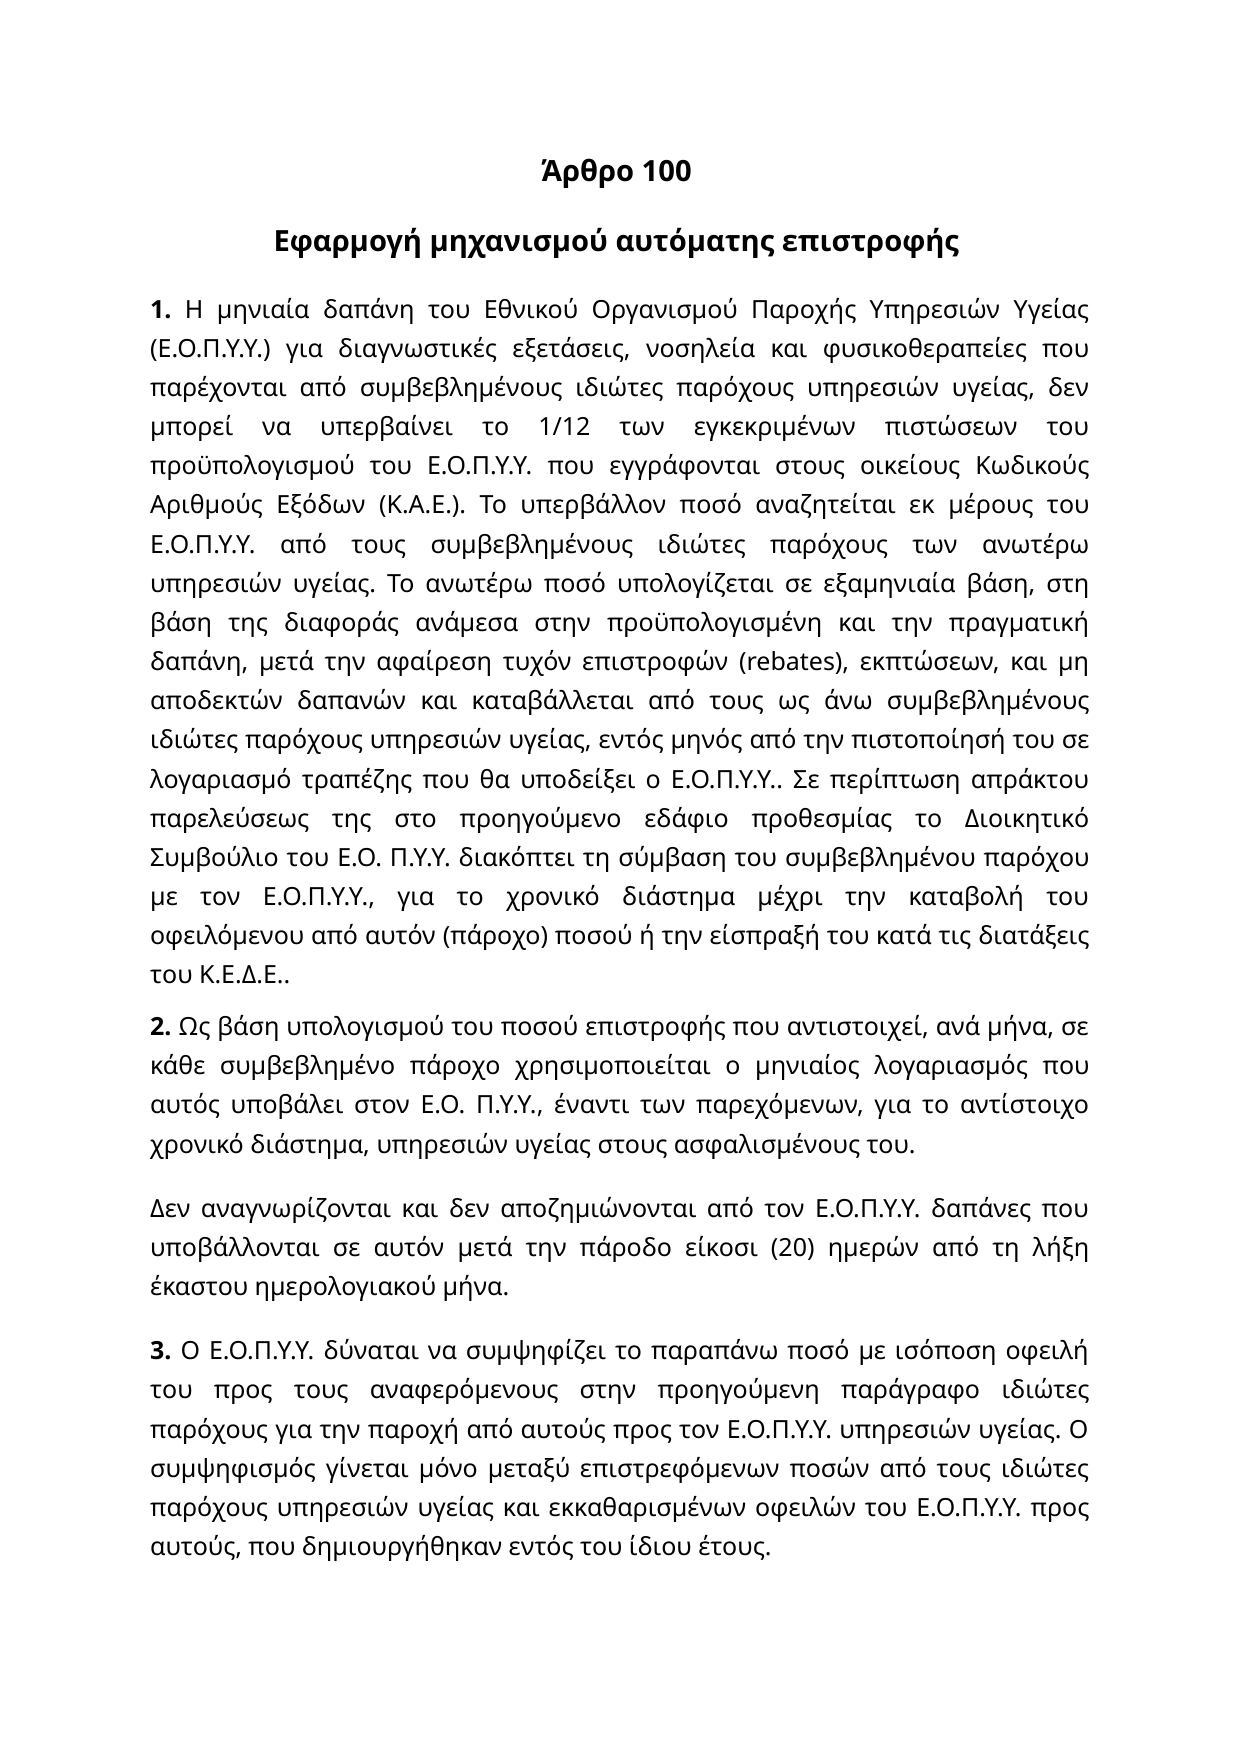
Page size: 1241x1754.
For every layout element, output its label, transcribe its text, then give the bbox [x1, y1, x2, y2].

text 3. Ο Ε.Ο.Π.Υ.Υ. δύναται να συμψηφίζει το παραπάνω ποσό με ισόποση οφειλή του προς τους αναφερόμενους στην προηγούμενη παράγραφο ιδιώτες παρόχους για την παροχή από αυτούς προς τον Ε.Ο.Π.Υ.Υ. υπηρεσιών υγείας. Ο συμψηφισμός γίνεται μόνο μεταξύ επιστρεφόμενων ποσών από τους ιδιώτες παρόχους υπηρεσιών υγείας και εκκαθαρισμένων οφειλών του Ε.Ο.Π.Υ.Υ. προς αυτούς, που δημιουργήθηκαν εντός του ίδιου έτους. [150, 1333, 1090, 1563]
text 1. Η μηνιαία δαπάνη του Εθνικού Οργανισμού Παροχής Υπηρεσιών Υγείας (Ε.Ο.Π.Υ.Υ.) για διαγνωστικές εξετάσεις, νοσηλεία και φυσικοθεραπείες που παρέχονται από συμβεβλημένους ιδιώτες παρόχους υπηρεσιών υγείας, δεν μπορεί να υπερβαίνει το 1/12 των εγκεκριμένων πιστώσεων του προϋπολογισμού του Ε.Ο.Π.Υ.Υ. που εγγράφονται στους οικείους Κωδικούς Αριθμούς Εξόδων (Κ.Α.Ε.). Το υπερβάλλον ποσό αναζητείται εκ μέρους του Ε.Ο.Π.Υ.Υ. από τους συμβεβλημένους ιδιώτες παρόχους των ανωτέρω υπηρεσιών υγείας. Το ανωτέρω ποσό υπολογίζεται σε εξαμηνιαία βάση, στη βάση της διαφοράς ανάμεσα στην προϋπολογισμένη και την πραγματική δαπάνη, μετά την αφαίρεση τυχόν επιστροφών (rebates), εκπτώσεων, και μη αποδεκτών δαπανών και καταβάλλεται από τους ως άνω συμβεβλημένους ιδιώτες παρόχους υπηρεσιών υγείας, εντός μηνός από την πιστοποίησή του σε λογαριασμό τραπέζης που θα υποδείξει ο Ε.Ο.Π.Υ.Υ.. Σε περίπτωση απράκτου παρελεύσεως της στο προηγούμενο εδάφιο προθεσμίας το Διοικητικό Συμβούλιο του Ε.Ο. Π.Υ.Υ. διακόπτει τη σύμβαση του συμβεβλημένου παρόχου με τον Ε.Ο.Π.Υ.Υ., για το χρονικό διάστημα μέχρι την καταβολή του οφειλόμενου από αυτόν (πάροχο) ποσού ή την είσπραξή του κατά τις διατάξεις του Κ.Ε.Δ.Ε.. [150, 291, 1090, 991]
text Δεν αναγνωρίζονται και δεν αποζημιώνονται από τον Ε.Ο.Π.Υ.Υ. δαπάνες που υποβάλλονται σε αυτόν μετά την πάροδο είκοσι (20) ημερών από τη λήξη έκαστου ημερολογιακού μήνα. [150, 1190, 1090, 1303]
text 2. Ως βάση υπολογισμού του ποσού επιστροφής που αντιστοιχεί, ανά μήνα, σε κάθε συμβεβλημένο πάροχο χρησιμοποιείται ο μηνιαίος λογαριασμός που αυτός υποβάλει στον Ε.Ο. Π.Υ.Υ., έναντι των παρεχόμενων, για το αντίστοιχο χρονικό διάστημα, υπηρεσιών υγείας στους ασφαλισμένους του. [150, 1009, 1090, 1160]
subtitle Εφαρμογή μηχανισμού αυτόματης επιστροφής [150, 221, 1090, 260]
subtitle Άρθρο 100 [150, 150, 1090, 190]
